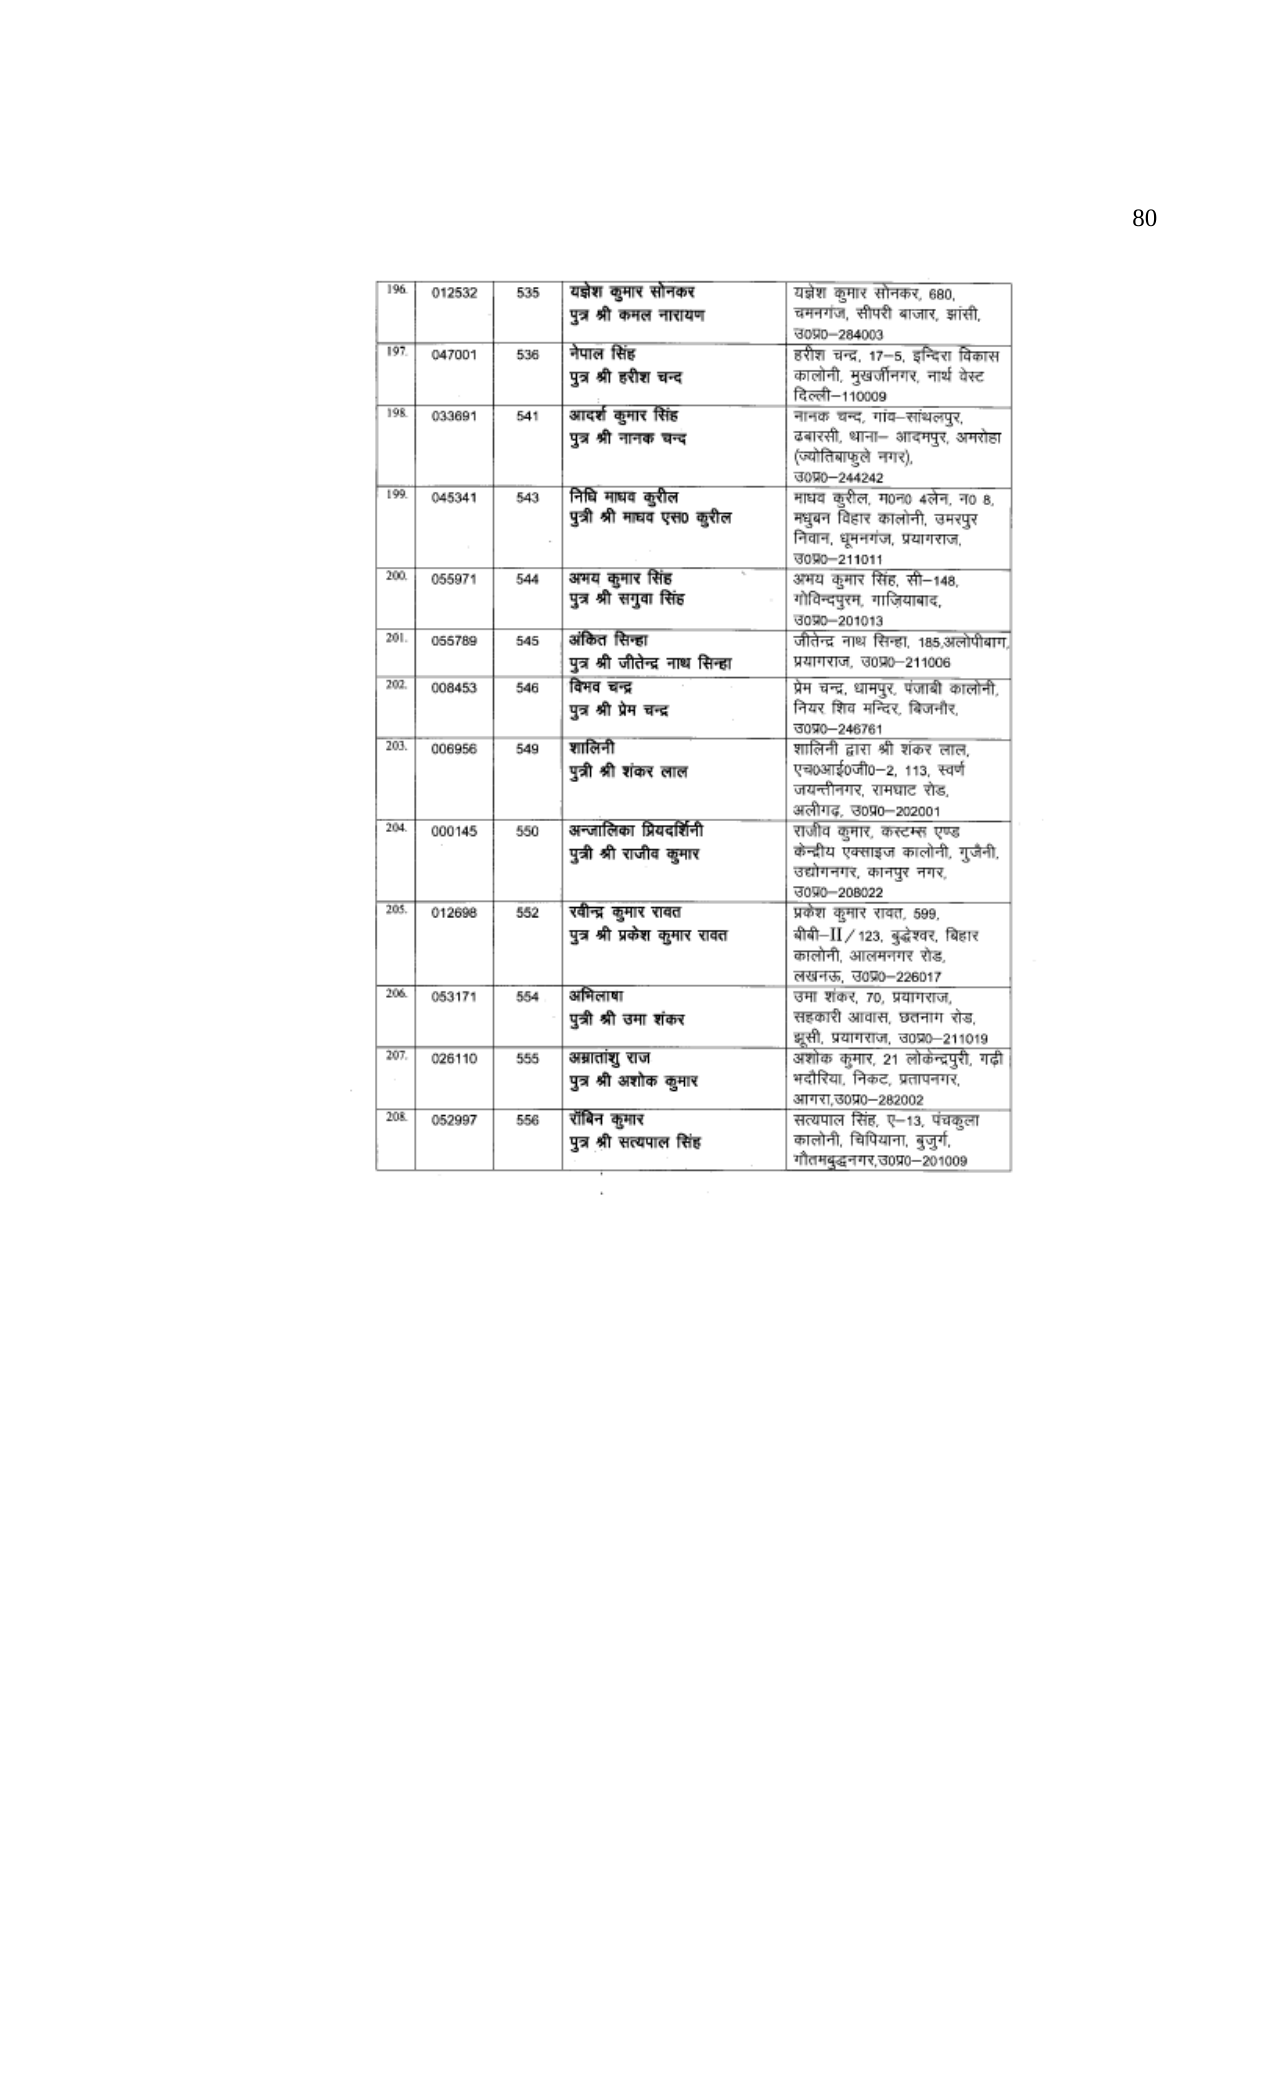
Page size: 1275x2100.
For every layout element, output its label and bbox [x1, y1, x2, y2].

picture [349, 261, 1044, 1223]
